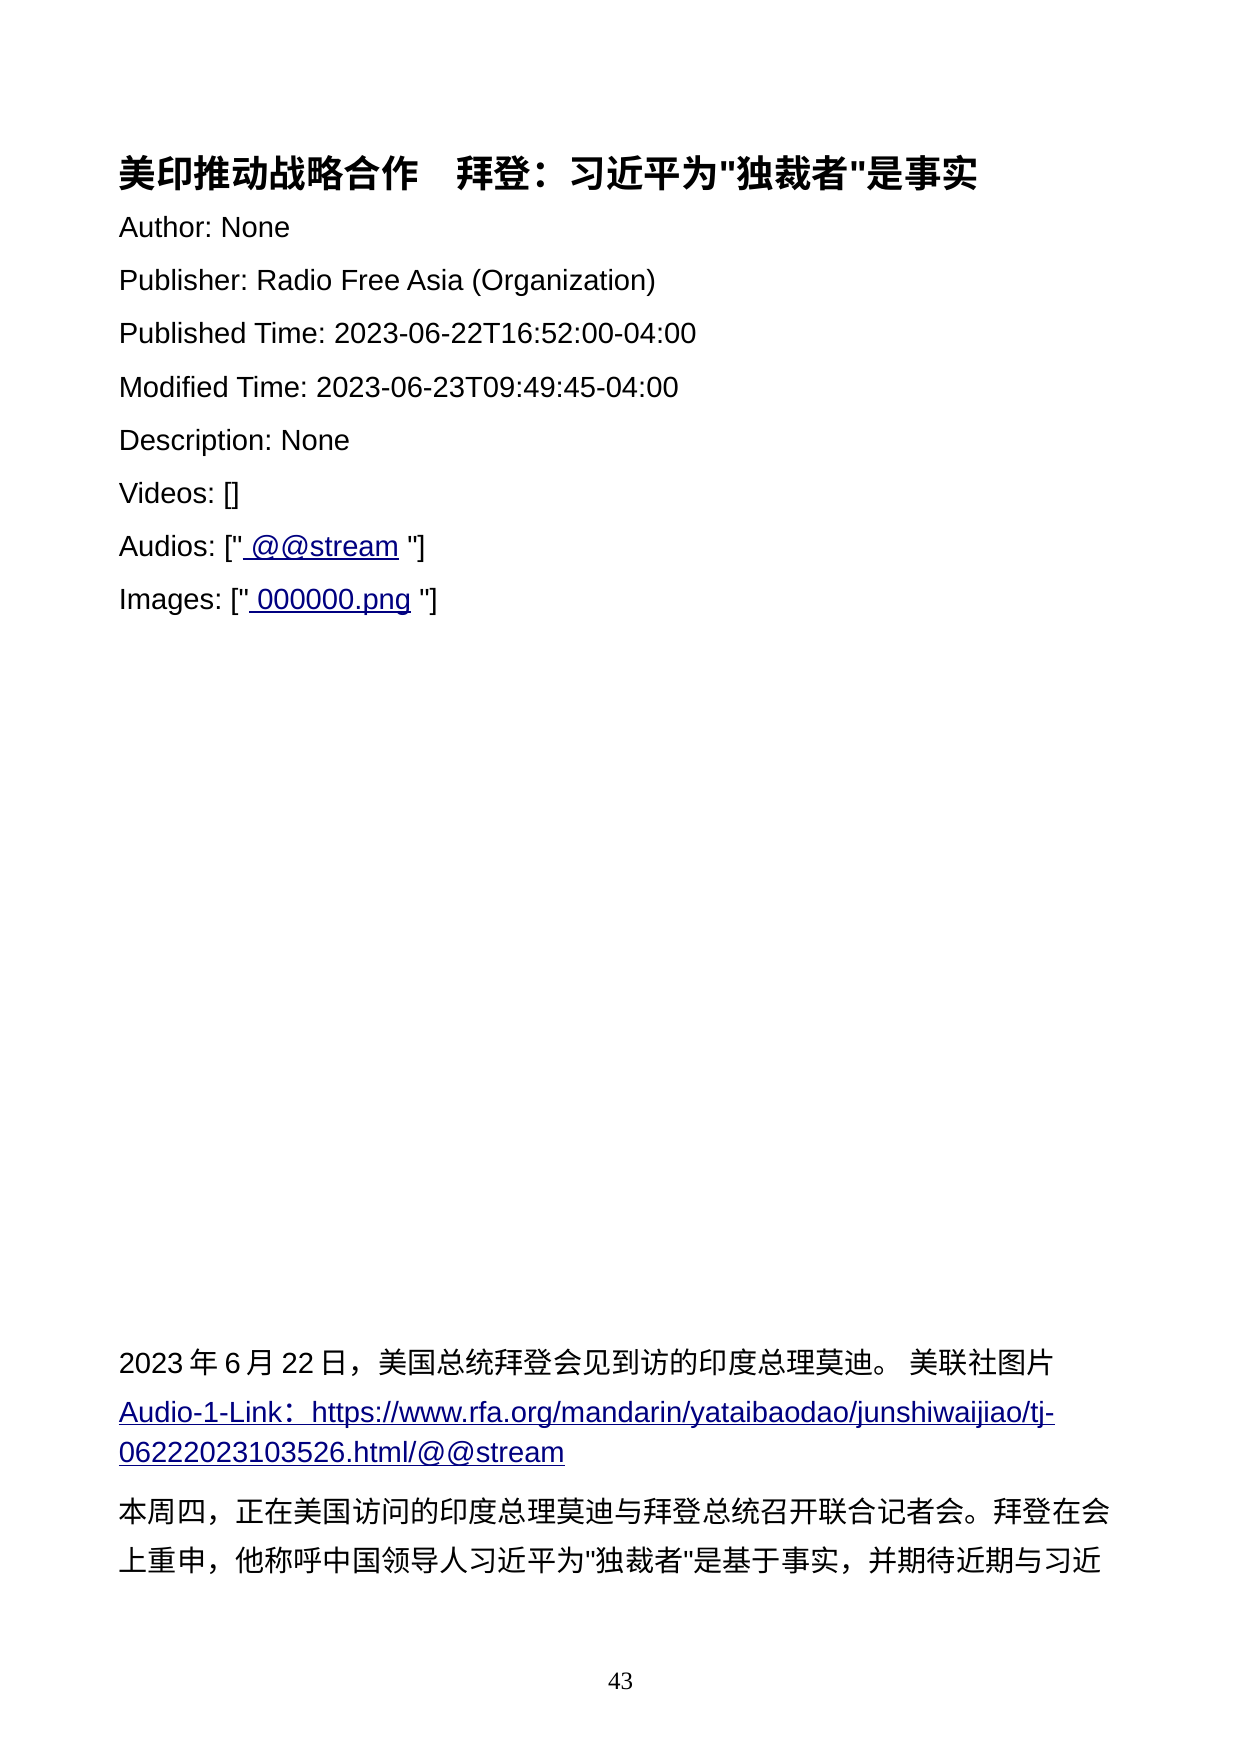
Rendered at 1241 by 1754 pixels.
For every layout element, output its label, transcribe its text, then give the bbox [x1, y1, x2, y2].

text Author: None [118, 210, 1122, 244]
text Description: None [118, 423, 1122, 456]
text Modified Time: 2023-06-23T09:49:45-04:00 [118, 370, 1122, 403]
text Audios: [" @@stream "] [118, 529, 1122, 563]
subtitle 美印推动战略合作 拜登：习近平为"独裁者"是事实 [118, 143, 1122, 198]
text Publisher: Radio Free Asia (Organization) [118, 263, 1122, 297]
text Published Time: 2023-06-22T16:52:00-04:00 [118, 317, 1122, 350]
text 本周四，正在美国访问的印度总理莫迪与拜登总统召开联合记者会。拜登在会上重申，他称呼中国领导人习近平为"独裁者"是基于事实，并期待近期与习近 [118, 1488, 1122, 1579]
text Images: [" 000000.png "] [118, 582, 1122, 616]
text 2023年6月22日，美国总统拜登会见到访的印度总理莫迪。 美联社图片 Audio-1-Link：https://www.rfa.org/mandarin/yataibaodao/junshiwaijiao/tj-06222023103526.html/@@stream [118, 635, 1122, 1469]
text Videos: [] [118, 476, 1122, 509]
